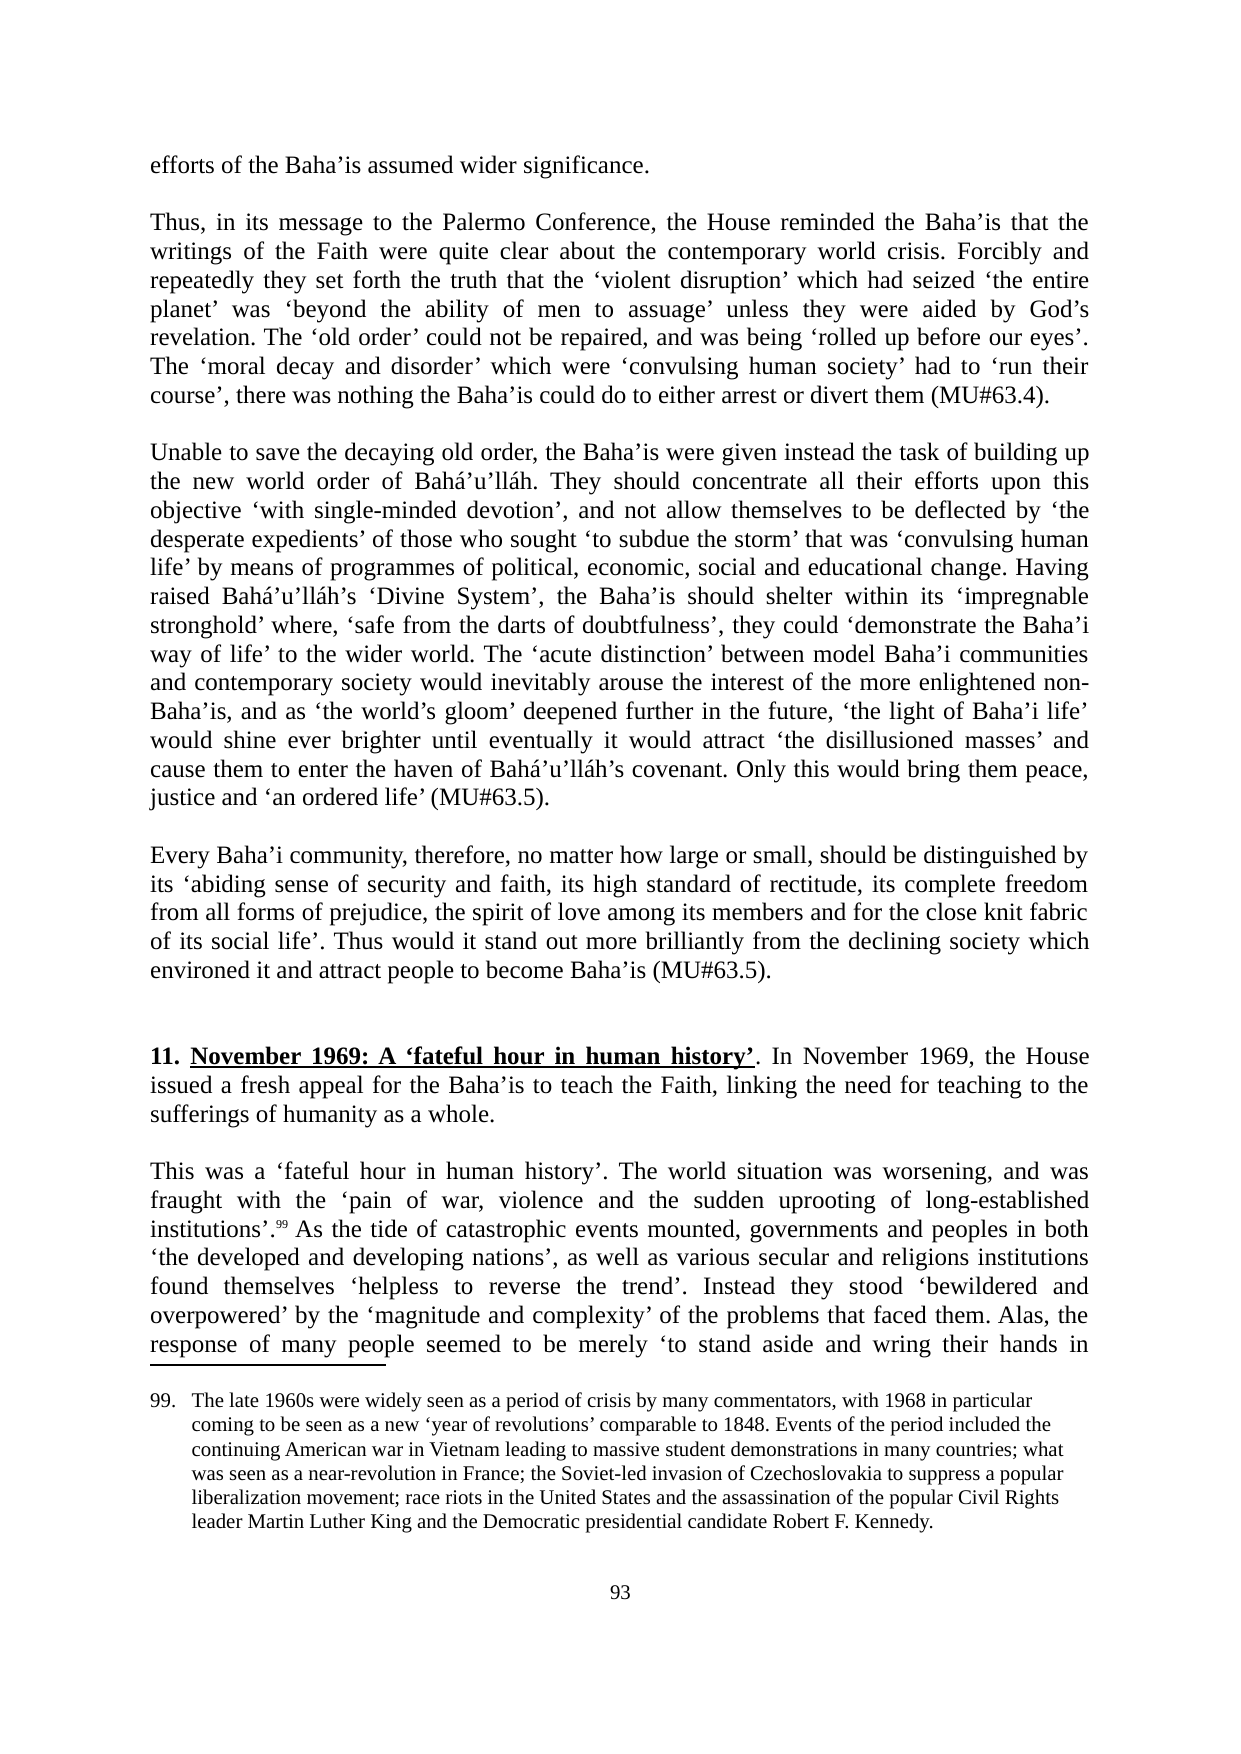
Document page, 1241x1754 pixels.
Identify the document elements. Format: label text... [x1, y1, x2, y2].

text 11. November 1969: A ‘fateful hour in human history’. In November 1969, the House issued a fresh appeal for the Baha’is to teach the Faith, linking the need for teaching to the sufferings of humanity as a whole. [150, 1041, 1090, 1127]
text Thus, in its message to the Palermo Conference, the House reminded the Baha’is that the writings of the Faith were quite clear about the contemporary world crisis. Forcibly and repeatedly they set forth the truth that the ‘violent disruption’ which had seized ‘the entire planet’ was ‘beyond the ability of men to assuage’ unless they were aided by God’s revelation. The ‘old order’ could not be repaired, and was being ‘rolled up before our eyes’. The ‘moral decay and disorder’ which were ‘convulsing human society’ had to ‘run their course’, there was nothing the Baha’is could do to either arrest or divert them (MU#63.4). [150, 207, 1090, 409]
text This was a ‘fateful hour in human history’. The world situation was worsening, and was fraught with the ‘pain of war, violence and the sudden uprooting of long-established institutions’. As the tide of catastrophic events mounted, governments and peoples in both ‘the developed and developing nations’, as well as various secular and religions institutions found themselves ‘helpless to reverse the trend’. Instead they stood ‘bewildered and overpowered’ by the ‘magnitude and complexity’ of the problems that faced them. Alas, the response of many people seemed to be merely ‘to stand aside and wring their hands in [150, 1156, 1090, 1357]
text Every Baha’i community, therefore, no matter how large or small, should be distinguished by its ‘abiding sense of security and faith, its high standard of rectitude, its complete freedom from all forms of prejudice, the spirit of love among its members and for the close knit fabric of its social life’. Thus would it stand out more brilliantly from the declining society which environed it and attract people to become Baha’is (MU#63.5). [150, 840, 1090, 984]
text efforts of the Baha’is assumed wider significance. [150, 150, 1090, 179]
text The late 1960s were widely seen as a period of crisis by many commentators, with 1968 in particular coming to be seen as a new ‘year of revolutions’ comparable to 1848. Events of the period included the continuing American war in Vietnam leading to massive student demonstrations in many countries; what was seen as a near-revolution in France; the Soviet-led invasion of Czechoslovakia to suppress a popular liberalization movement; race riots in the United States and the assassination of the popular Civil Rights leader Martin Luther King and the Democratic presidential candidate Robert F. Kennedy. [150, 1388, 1090, 1533]
text Unable to save the decaying old order, the Baha’is were given instead the task of building up the new world order of Bahá’u’lláh. They should concentrate all their efforts upon this objective ‘with single-minded devotion’, and not allow themselves to be deflected by ‘the desperate expedients’ of those who sought ‘to subdue the storm’ that was ‘convulsing human life’ by means of programmes of political, economic, social and educational change. Having raised Bahá’u’lláh’s ‘Divine System’, the Baha’is should shelter within its ‘impregnable stronghold’ where, ‘safe from the darts of doubtfulness’, they could ‘demonstrate the Baha’i way of life’ to the wider world. The ‘acute distinction’ between model Baha’i communities and contemporary society would inevitably arouse the interest of the more enlightened non-Baha’is, and as ‘the world’s gloom’ deepened further in the future, ‘the light of Baha’i life’ would shine ever brighter until eventually it would attract ‘the disillusioned masses’ and cause them to enter the haven of Bahá’u’lláh’s covenant. Only this would bring them peace, justice and ‘an ordered life’ (MU#63.5). [150, 437, 1090, 811]
